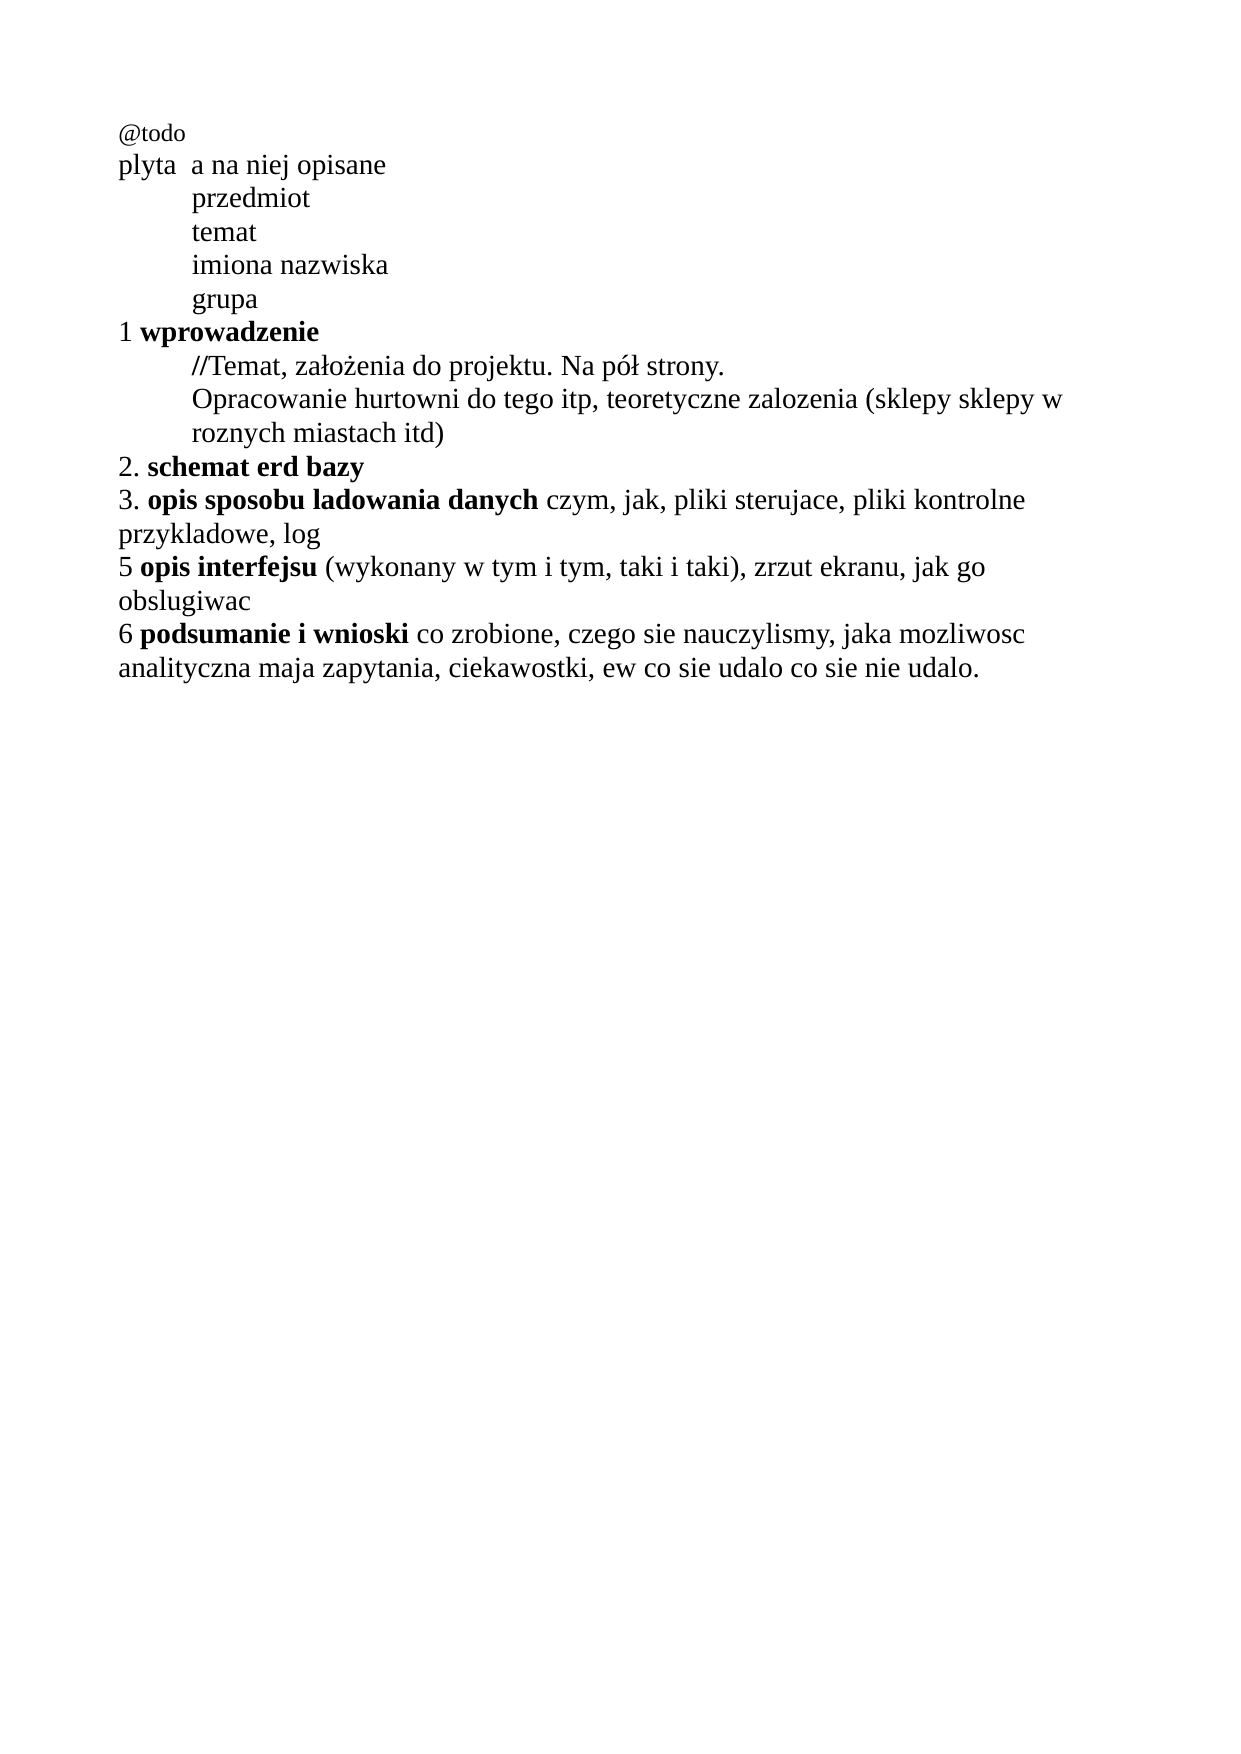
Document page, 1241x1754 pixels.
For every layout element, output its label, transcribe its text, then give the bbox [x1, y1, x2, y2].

text 1 wprowadzenie [118, 314, 1122, 348]
text 3. opis sposobu ladowania danych czym, jak, pliki sterujace, pliki kontrolne przykladowe, log [118, 482, 1122, 549]
text przedmiot [118, 180, 1122, 214]
text @todo [118, 118, 1122, 147]
text plyta a na niej opisane [118, 147, 1122, 180]
text imiona nazwiska [118, 247, 1122, 281]
text //Temat, założenia do projektu. Na pół strony. [118, 348, 1122, 382]
text 6 podsumanie i wnioski co zrobione, czego sie nauczylismy, jaka mozliwosc analityczna maja zapytania, ciekawostki, ew co sie udalo co sie nie udalo. [118, 616, 1122, 683]
text grupa [118, 281, 1122, 314]
text temat [118, 214, 1122, 247]
text 5 opis interfejsu (wykonany w tym i tym, taki i taki), zrzut ekranu, jak go obslugiwac [118, 549, 1122, 616]
text 2. schemat erd bazy [118, 449, 1122, 482]
text Opracowanie hurtowni do tego itp, teoretyczne zalozenia (sklepy sklepy w roznych miastach itd) [118, 382, 1122, 449]
